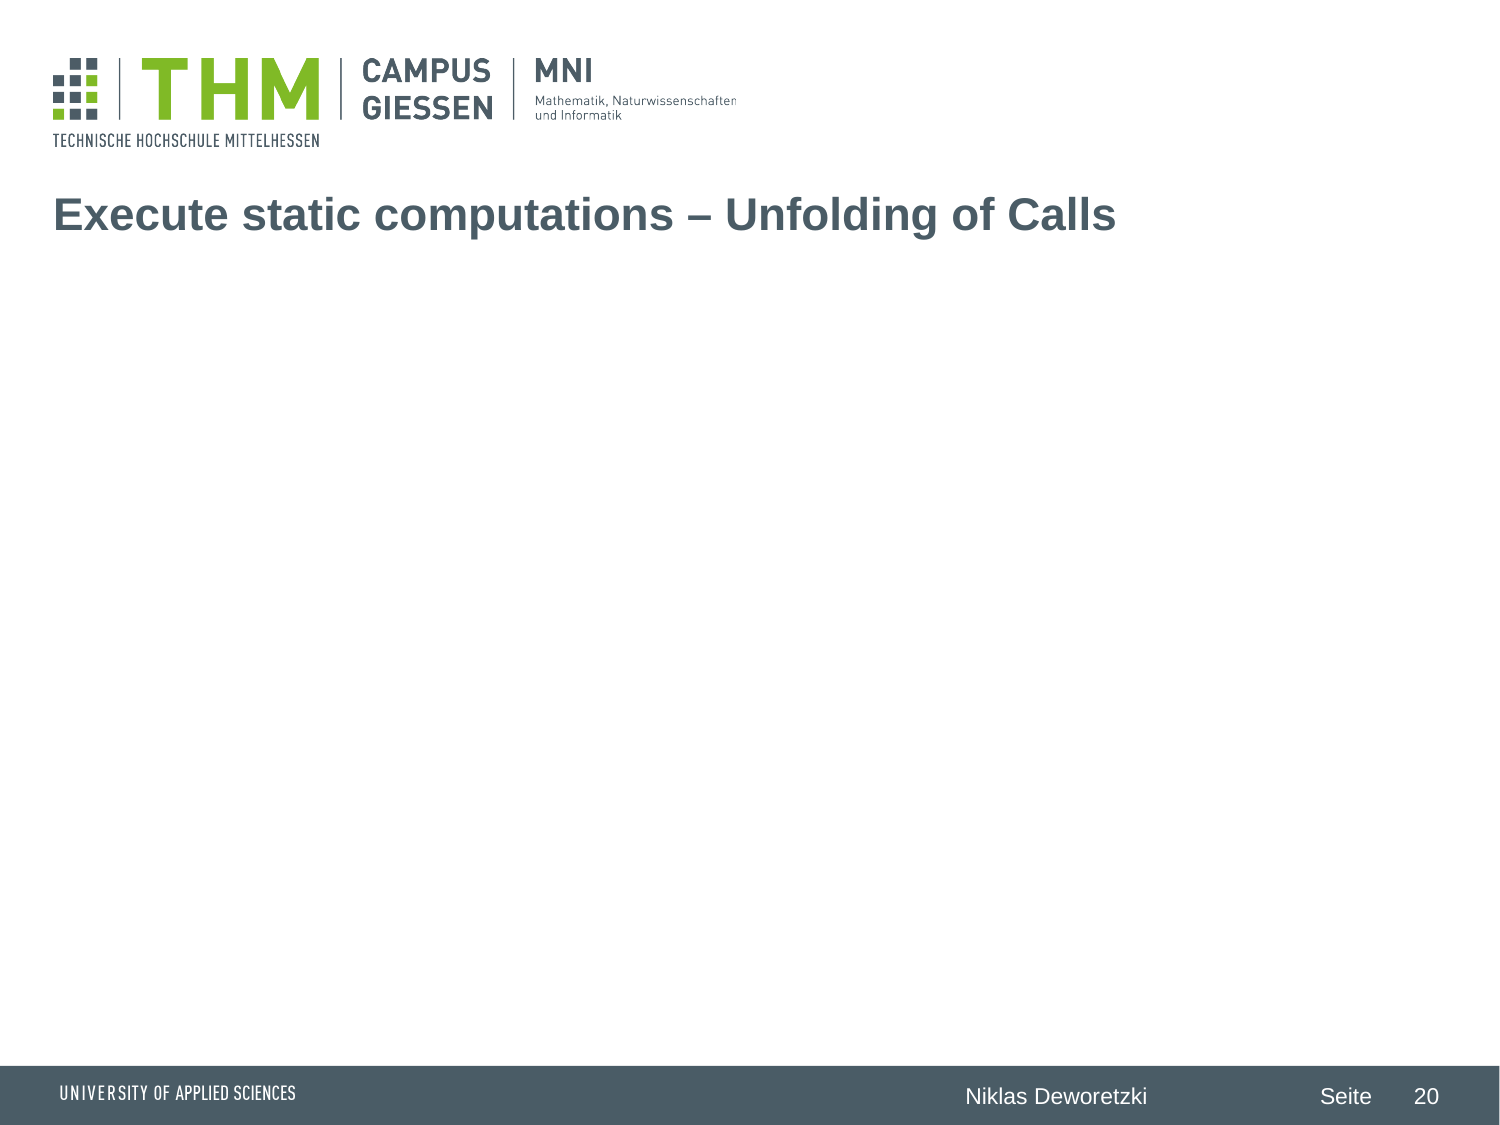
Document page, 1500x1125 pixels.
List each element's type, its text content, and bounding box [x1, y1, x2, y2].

picture [53, 58, 736, 147]
slide_number [1376, 1073, 1455, 1118]
picture [59, 1082, 296, 1104]
title Execute static computations – Unfolding of Calls [53, 177, 1435, 272]
